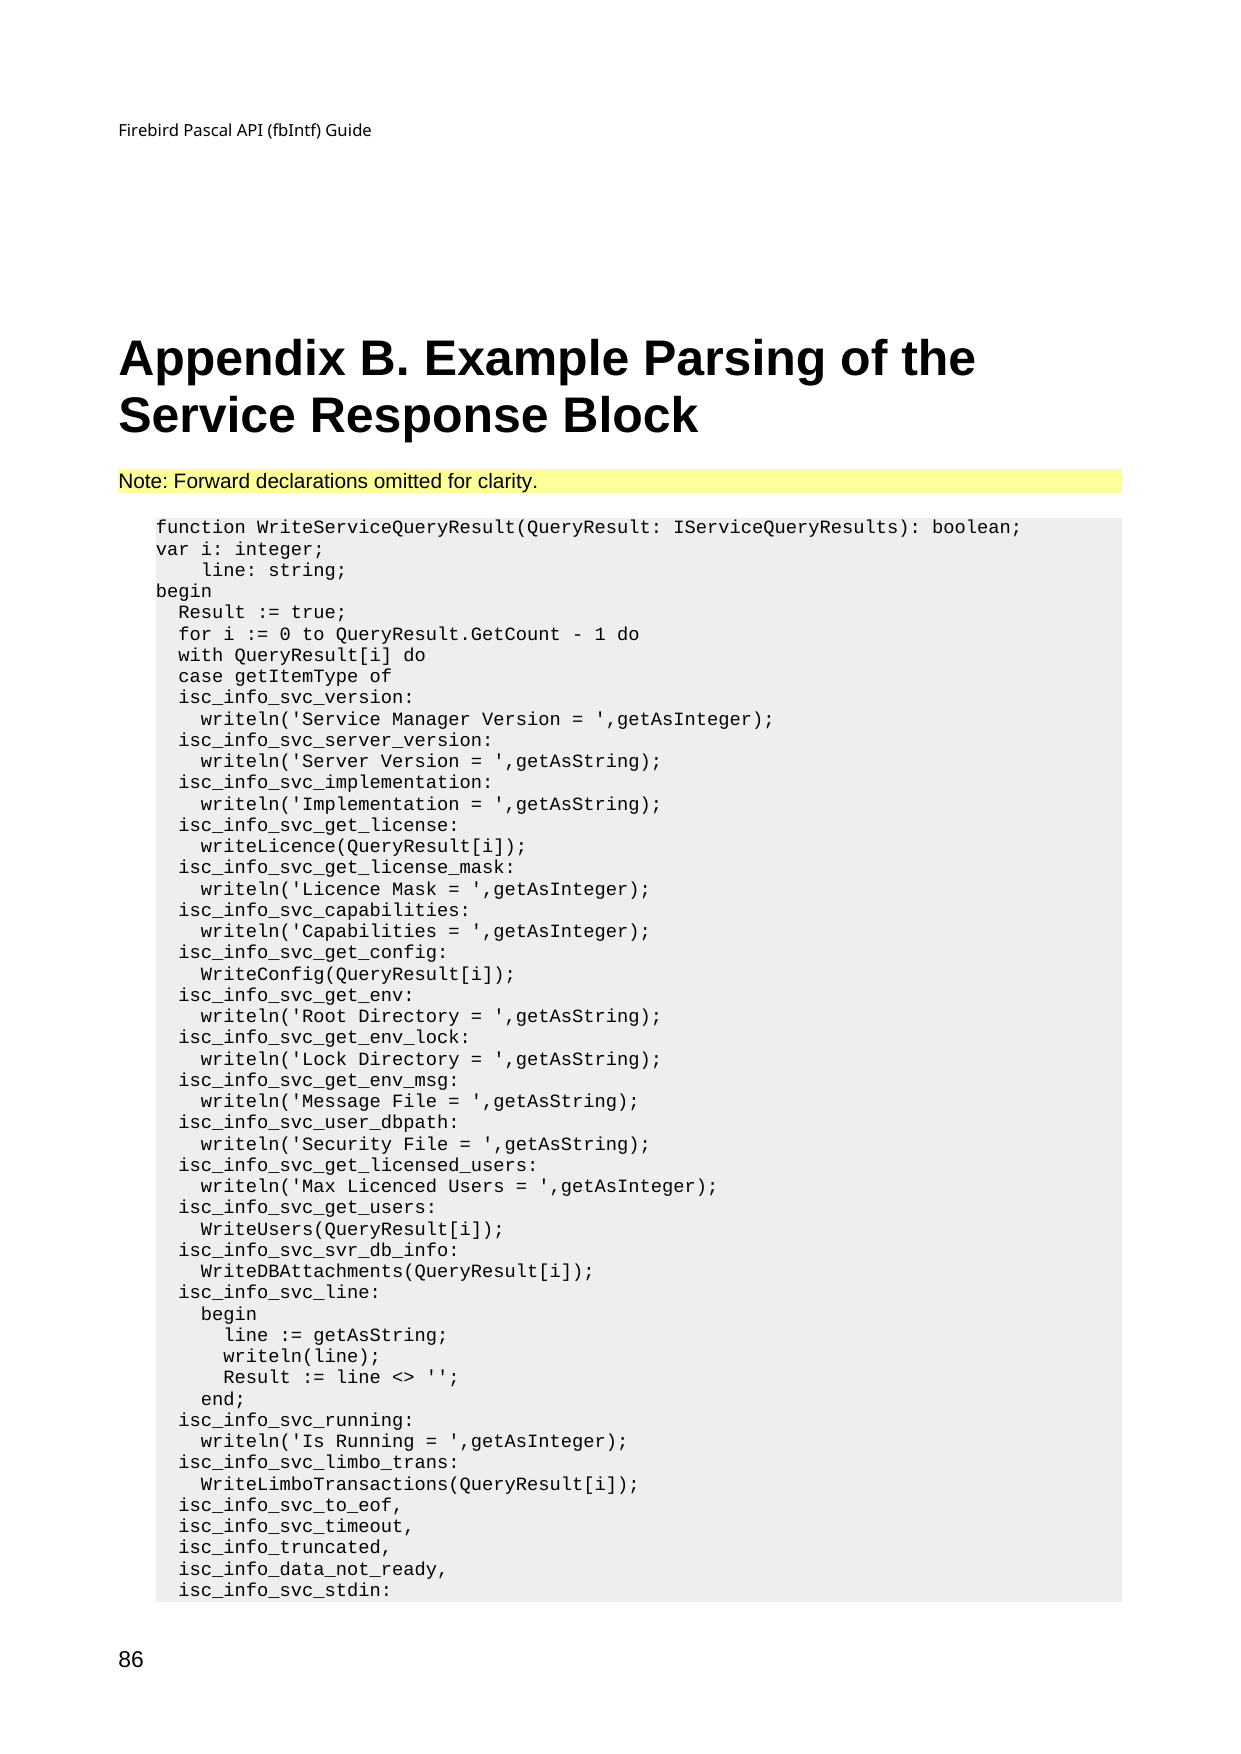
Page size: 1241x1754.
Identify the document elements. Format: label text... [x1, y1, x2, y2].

text var i: integer; [156, 539, 1122, 561]
text WriteUsers(QueryResult[i]); [156, 1219, 1122, 1241]
text end; [156, 1389, 1122, 1411]
text writeln('Licence Mask = ',getAsInteger); [156, 879, 1122, 901]
text writeln('Max Licenced Users = ',getAsInteger); [156, 1177, 1122, 1198]
text begin [156, 1304, 1122, 1326]
text for i := 0 to QueryResult.GetCount - 1 do [156, 624, 1122, 646]
text isc_info_svc_limbo_trans: [156, 1453, 1122, 1474]
text writeln('Message File = ',getAsString); [156, 1092, 1122, 1113]
text isc_info_svc_get_users: [156, 1198, 1122, 1219]
text begin [156, 582, 1122, 603]
text WriteLimboTransactions(QueryResult[i]); [156, 1474, 1122, 1496]
text writeln(line); [156, 1347, 1122, 1368]
text Result := line <> ''; [156, 1368, 1122, 1389]
text writeln('Lock Directory = ',getAsString); [156, 1049, 1122, 1071]
text Result := true; [156, 603, 1122, 624]
text isc_info_svc_stdin: [156, 1581, 1122, 1602]
text isc_info_svc_capabilities: [156, 901, 1122, 922]
text isc_info_svc_timeout, [156, 1517, 1122, 1538]
text Note: Forward declarations omitted for clarity. [118, 469, 1122, 493]
text isc_info_svc_line: [156, 1283, 1122, 1304]
text isc_info_svc_server_version: [156, 731, 1122, 752]
text writeln('Security File = ',getAsString); [156, 1134, 1122, 1156]
text case getItemType of [156, 667, 1122, 688]
text function WriteServiceQueryResult(QueryResult: IServiceQueryResults): boolean; [156, 518, 1122, 539]
text isc_info_svc_running: [156, 1411, 1122, 1432]
text writeln('Server Version = ',getAsString); [156, 752, 1122, 773]
text isc_info_svc_implementation: [156, 773, 1122, 794]
text writeln('Service Manager Version = ',getAsInteger); [156, 709, 1122, 731]
text isc_info_svc_get_config: [156, 943, 1122, 964]
text with QueryResult[i] do [156, 646, 1122, 667]
text isc_info_svc_to_eof, [156, 1496, 1122, 1517]
text writeln('Is Running = ',getAsInteger); [156, 1432, 1122, 1453]
text line: string; [156, 561, 1122, 582]
text isc_info_svc_get_license_mask: [156, 858, 1122, 879]
text writeLicence(QueryResult[i]); [156, 837, 1122, 858]
text isc_info_svc_get_env: [156, 986, 1122, 1007]
text isc_info_svc_version: [156, 688, 1122, 709]
text isc_info_svc_get_license: [156, 816, 1122, 837]
text isc_info_truncated, [156, 1538, 1122, 1559]
text writeln('Implementation = ',getAsString); [156, 794, 1122, 816]
list Example Parsing of the Service Response Block [118, 328, 1122, 443]
text isc_info_svc_get_licensed_users: [156, 1156, 1122, 1177]
text isc_info_svc_get_env_msg: [156, 1071, 1122, 1092]
text isc_info_svc_get_env_lock: [156, 1028, 1122, 1049]
text isc_info_svc_svr_db_info: [156, 1241, 1122, 1262]
text line := getAsString; [156, 1326, 1122, 1347]
text WriteConfig(QueryResult[i]); [156, 964, 1122, 986]
text WriteDBAttachments(QueryResult[i]); [156, 1262, 1122, 1283]
text writeln('Root Directory = ',getAsString); [156, 1007, 1122, 1028]
text writeln('Capabilities = ',getAsInteger); [156, 922, 1122, 943]
text isc_info_svc_user_dbpath: [156, 1113, 1122, 1134]
text isc_info_data_not_ready, [156, 1559, 1122, 1581]
